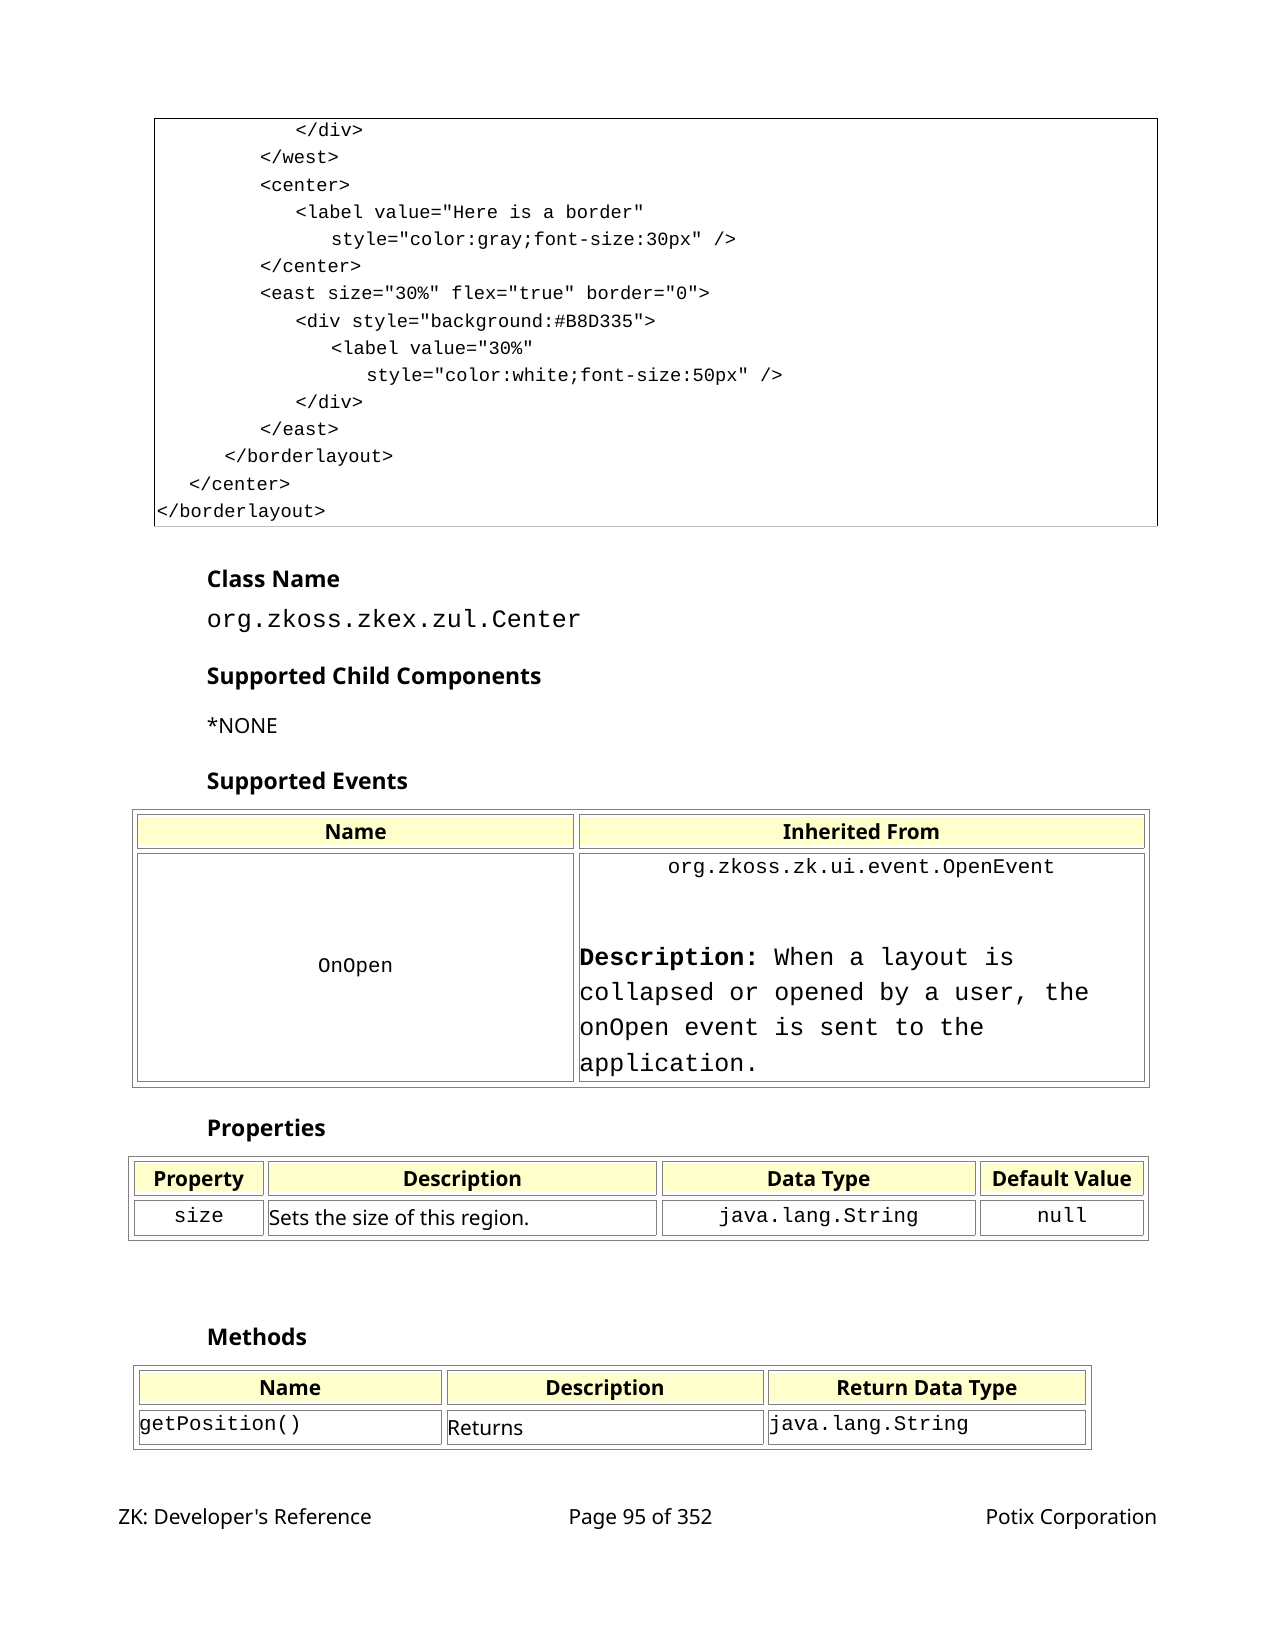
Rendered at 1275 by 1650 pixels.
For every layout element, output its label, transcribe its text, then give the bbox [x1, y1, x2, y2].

text </borderlayout> [155, 444, 1157, 469]
text style="color:white;font-size:50px" /> [155, 363, 1157, 387]
table_header Return Data Type [766, 1366, 1088, 1404]
table_cell java.lang.String [766, 1404, 1088, 1444]
table_header Property [131, 1157, 266, 1195]
table_header Description [444, 1366, 766, 1404]
text <label value="30%" [155, 336, 1157, 360]
table_cell Returns [444, 1404, 766, 1444]
table_header Default Value [978, 1157, 1146, 1195]
subtitle Supported Child Components [207, 659, 1157, 691]
text <center> [155, 172, 1157, 197]
table_header Name [136, 1366, 444, 1404]
text org.zkoss.zkex.zul.Center [207, 606, 1157, 634]
text <label value="Here is a border" [155, 200, 1157, 224]
table_header Description [266, 1157, 659, 1195]
text <div style="background:#B8D335"> [155, 308, 1157, 333]
table_cell size [131, 1195, 266, 1234]
text </center> [155, 254, 1157, 278]
text *NONE [207, 711, 1157, 740]
table_cell null [978, 1195, 1146, 1234]
table_cell org.zkoss.zk.ui.event.OpenEvent Description: When a layout is collapsed or opened by a user, the onOpen event is sent to the application. [576, 848, 1147, 1081]
table_header Name [134, 810, 576, 848]
text </div> [155, 390, 1157, 414]
subtitle Methods [207, 1321, 1157, 1352]
text style="color:gray;font-size:30px" /> [155, 227, 1157, 251]
text </borderlayout> [155, 499, 1157, 526]
table_cell getPosition() [136, 1404, 444, 1444]
table_header Data Type [659, 1157, 978, 1195]
text </east> [155, 417, 1157, 441]
table_cell Sets the size of this region. [266, 1195, 659, 1234]
subtitle Class Name [207, 563, 1157, 594]
text </west> [155, 145, 1157, 169]
table_header Inherited From [576, 810, 1147, 848]
text </div> [155, 119, 1157, 142]
text </center> [155, 472, 1157, 496]
subtitle Supported Events [207, 765, 1157, 796]
table_cell OnOpen [134, 848, 576, 1081]
table_cell java.lang.String [659, 1195, 978, 1234]
text <east size="30%" flex="true" border="0"> [155, 281, 1157, 306]
subtitle Properties [207, 1112, 1157, 1143]
